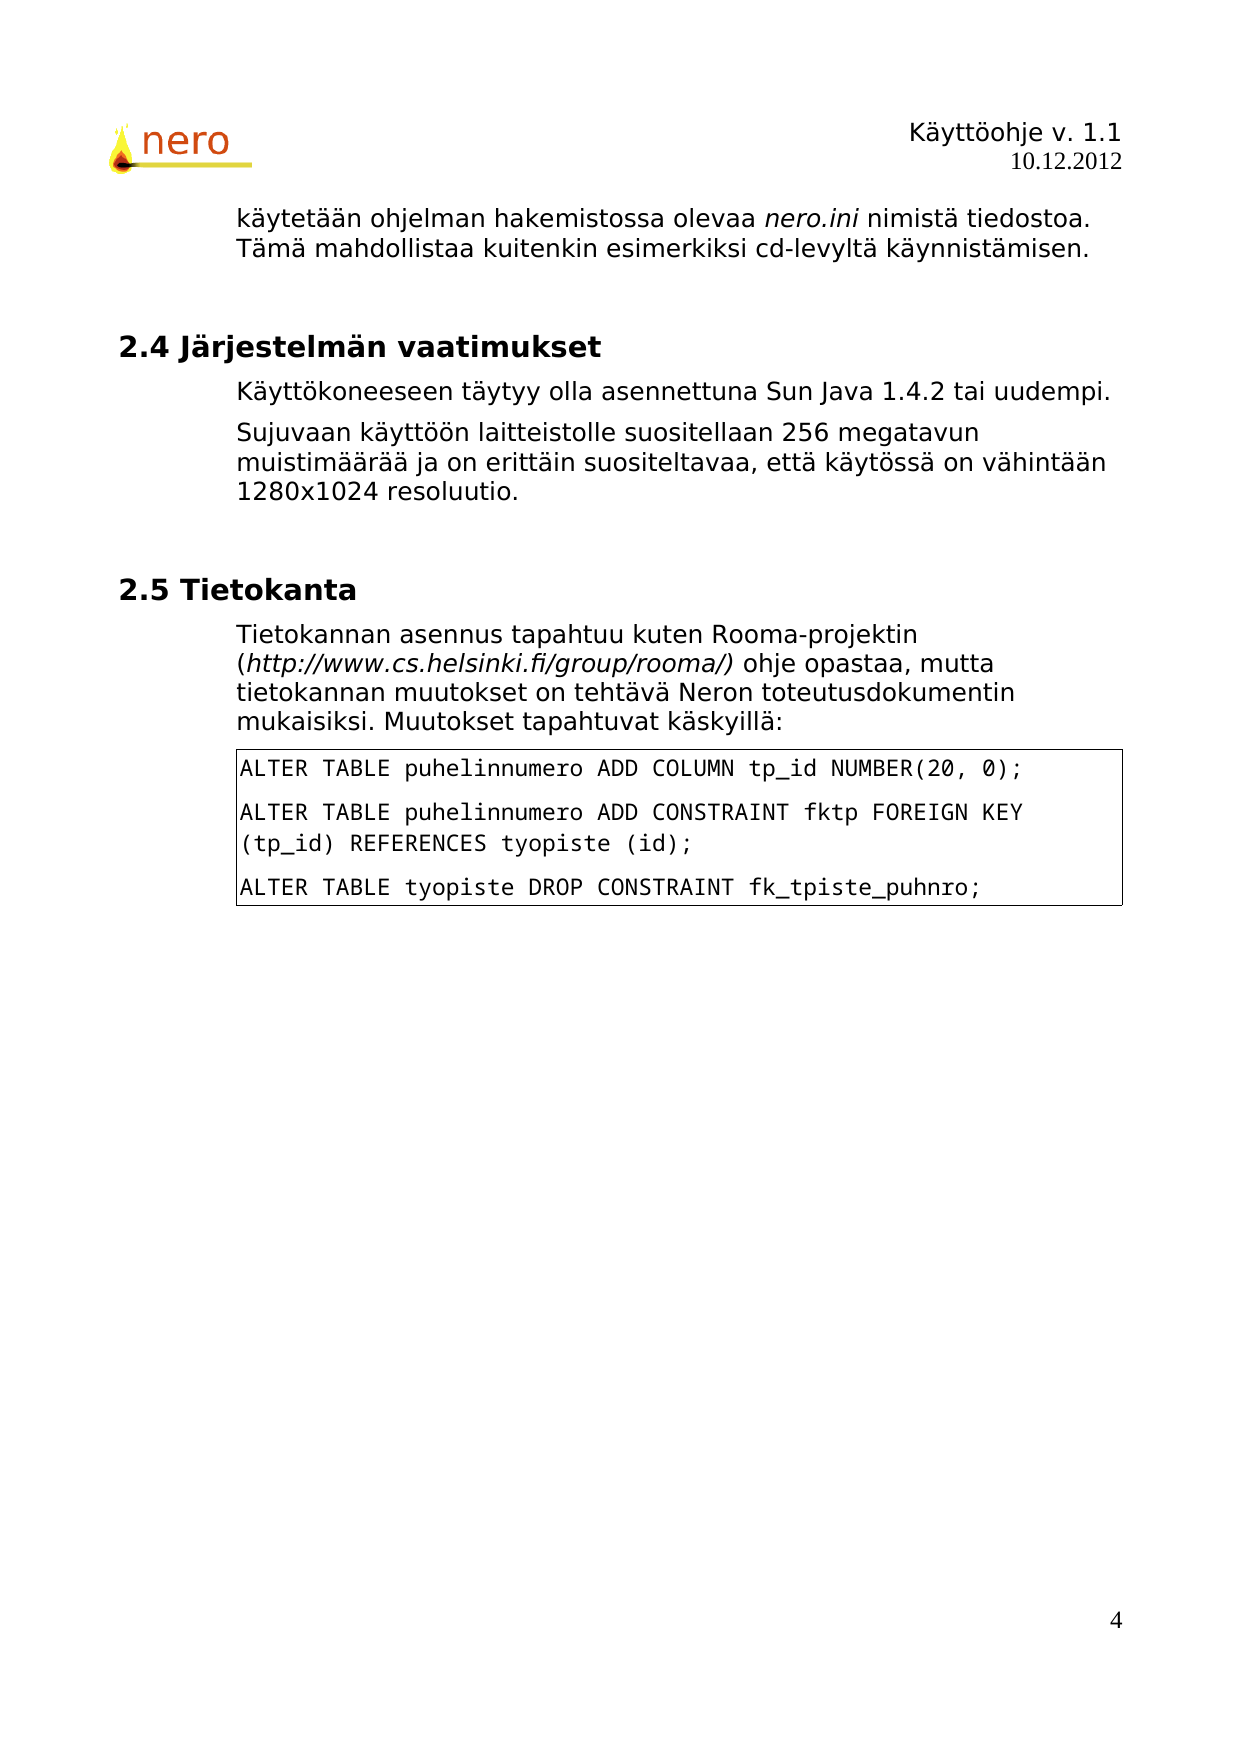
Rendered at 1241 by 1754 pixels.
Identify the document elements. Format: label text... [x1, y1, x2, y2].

text ALTER TABLE puhelinnumero ADD COLUMN tp_id NUMBER(20, 0); [237, 750, 1122, 784]
text Sujuvaan käyttöön laitteistolle suositellaan 256 megatavun muistimäärää ja on erittäin suositeltavaa, että käytössä on vähintään 1280x1024 resoluutio. [236, 418, 1122, 506]
text Tietokannan asennus tapahtuu kuten Rooma-projektin (http://www.cs.helsinki.fi/group/rooma/) ohje opastaa, mutta tietokannan muutokset on tehtävä Neron toteutusdokumentin mukaisiksi. Muutokset tapahtuvat käskyillä: [236, 620, 1122, 737]
subtitle Tietokanta [118, 573, 1122, 607]
subtitle Järjestelmän vaatimukset [118, 330, 1122, 364]
picture [107, 118, 255, 176]
text ALTER TABLE tyopiste DROP CONSTRAINT fk_tpiste_puhnro; [237, 868, 1122, 905]
text Käyttökoneeseen täytyy olla asennettuna Sun Java 1.4.2 tai uudempi. [236, 377, 1122, 406]
text käytetään ohjelman hakemistossa olevaa nero.ini nimistä tiedostoa. Tämä mahdollistaa kuitenkin esimerkiksi cd-levyltä käynnistämisen. [236, 204, 1122, 263]
text ALTER TABLE puhelinnumero ADD CONSTRAINT fktp FOREIGN KEY (tp_id) REFERENCES tyopiste (id); [237, 793, 1122, 859]
